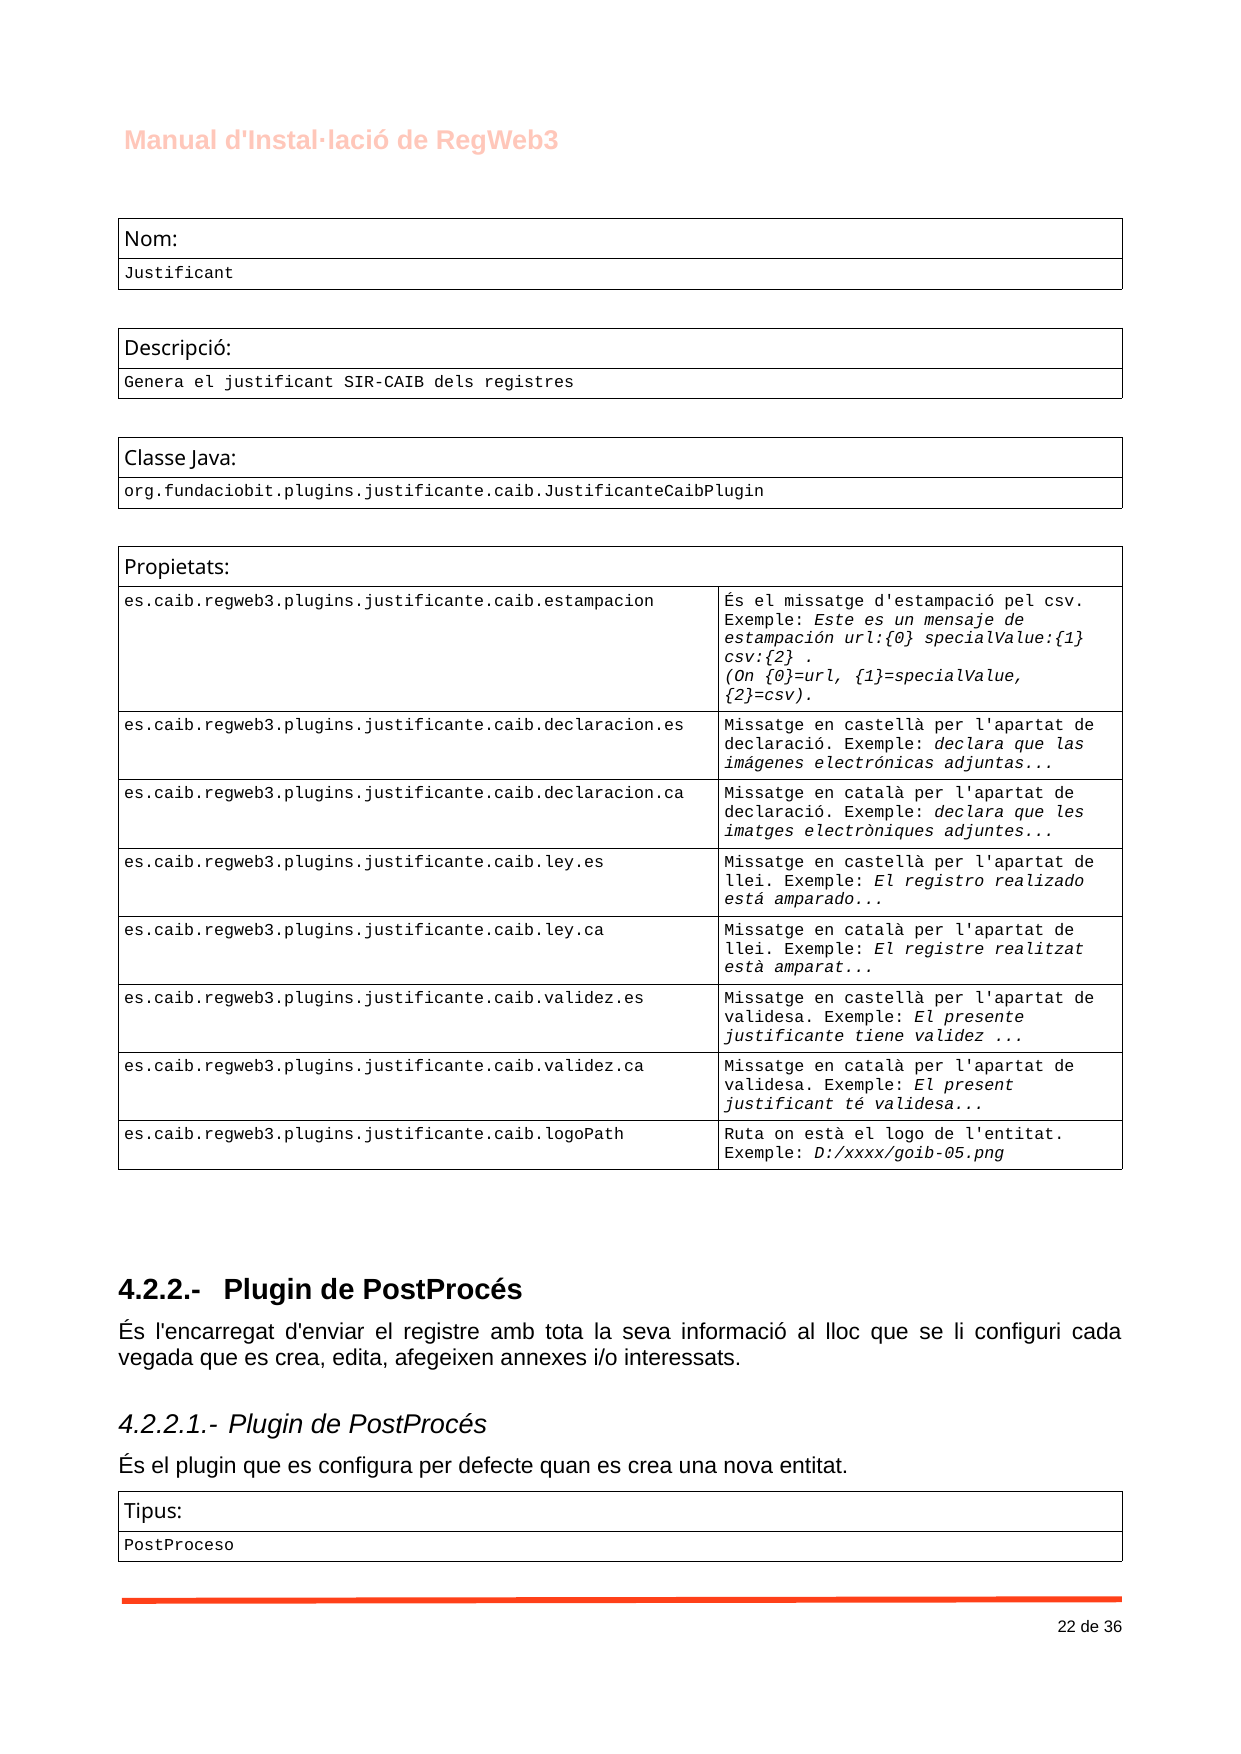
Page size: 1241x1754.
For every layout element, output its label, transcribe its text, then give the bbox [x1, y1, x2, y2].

table_cell es.caib.regweb3.plugins.justificante.caib.ley.es [119, 849, 718, 916]
table_cell es.caib.regweb3.plugins.justificante.caib.validez.es [119, 985, 718, 1052]
text És el plugin que es configura per defecte quan es crea una nova entitat. [118, 1452, 1122, 1478]
table_cell Missatge en castellà per l'apartat de declaració. Exemple: declara que las imágenes electrónicas adjuntas... [719, 712, 1122, 779]
table_header Descripció: [119, 329, 1122, 368]
table_cell es.caib.regweb3.plugins.justificante.caib.validez.ca [119, 1053, 718, 1120]
table_cell es.caib.regweb3.plugins.justificante.caib.logoPath [119, 1121, 718, 1169]
table_cell És el missatge d'estampació pel csv. Exemple: Este es un mensaje de estampación url:{0} specialValue:{1} csv:{2} . (On {0}=url, {1}=specialValue, {2}=csv). [719, 587, 1122, 711]
text És l'encarregat d'enviar el registre amb tota la seva informació al lloc que se li configuri cada vegada que es crea, edita, afegeixen annexes i/o interessats. [118, 1318, 1122, 1371]
table_cell Missatge en castellà per l'apartat de llei. Exemple: El registro realizado está amparado... [719, 849, 1122, 916]
table_cell Missatge en castellà per l'apartat de validesa. Exemple: El presente justificante tiene validez ... [719, 985, 1122, 1052]
subtitle Plugin de PostProcés [118, 1408, 1122, 1439]
table_cell es.caib.regweb3.plugins.justificante.caib.ley.ca [119, 917, 718, 984]
table_cell es.caib.regweb3.plugins.justificante.caib.declaracion.es [119, 712, 718, 779]
table_cell Missatge en català per l'apartat de declaració. Exemple: declara que les imatges electròniques adjuntes... [719, 780, 1122, 847]
table_header Nom: [119, 219, 1122, 258]
table_cell Missatge en català per l'apartat de validesa. Exemple: El present justificant té validesa... [719, 1053, 1122, 1120]
table_cell Ruta on està el logo de l'entitat. Exemple: D:/xxxx/goib-05.png [719, 1121, 1122, 1169]
table_header Classe Java: [119, 438, 1122, 477]
subtitle Plugin de PostProcés [118, 1272, 1122, 1306]
table_cell Missatge en català per l'apartat de llei. Exemple: El registre realitzat està amparat... [719, 917, 1122, 984]
table_cell PostProceso [119, 1532, 1122, 1561]
table_cell org.fundaciobit.plugins.justificante.caib.JustificanteCaibPlugin [119, 478, 1122, 507]
table_cell Justificant [119, 259, 1122, 289]
table_cell Genera el justificant SIR-CAIB dels registres [119, 369, 1122, 398]
table_header Tipus: [119, 1492, 1122, 1531]
table_header Propietats: [119, 547, 1122, 586]
table_cell es.caib.regweb3.plugins.justificante.caib.declaracion.ca [119, 780, 718, 847]
table_cell es.caib.regweb3.plugins.justificante.caib.estampacion [119, 587, 718, 711]
